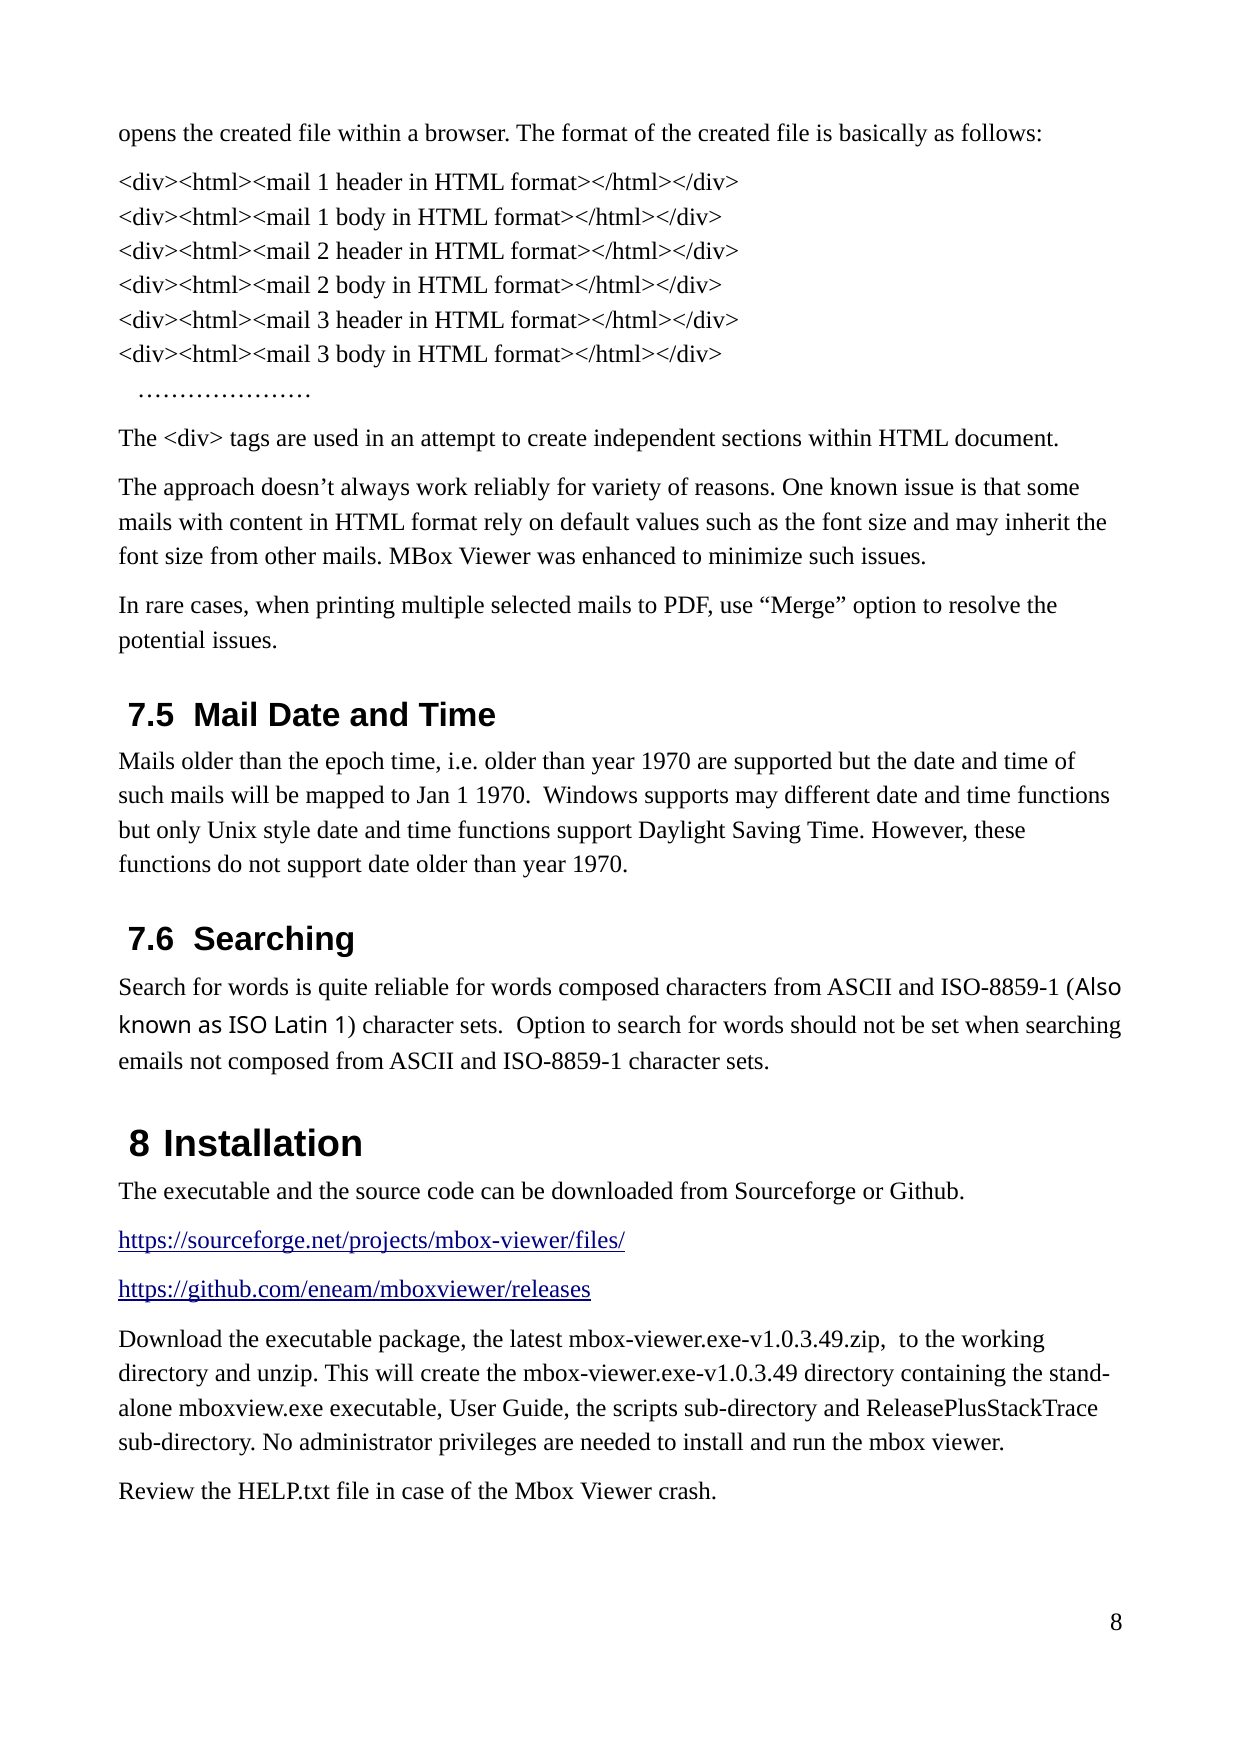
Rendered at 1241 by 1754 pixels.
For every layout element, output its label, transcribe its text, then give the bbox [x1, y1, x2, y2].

text Search for words is quite reliable for words composed characters from ASCII and ISO-8859-1 (Also known as ISO Latin 1) character sets. Option to search for words should not be set when searching emails not composed from ASCII and ISO-8859-1 character sets. [118, 970, 1122, 1075]
text Review the HELP.txt file in case of the Mbox Viewer crash. [118, 1476, 1122, 1505]
text https://sourceforge.net/projects/mbox-viewer/files/ [118, 1226, 1122, 1254]
subtitle Mail Date and Time [118, 694, 1122, 733]
subtitle Installation [118, 1120, 1122, 1164]
text opens the created file within a browser. The format of the created file is basically as follows: [118, 118, 1122, 147]
subtitle Searching [118, 919, 1122, 958]
text Mails older than the epoch time, i.e. older than year 1970 are supported but the date and time of such mails will be mapped to Jan 1 1970. Windows supports may different date and time functions but only Unix style date and time functions support Daylight Saving Time. However, these functions do not support date older than year 1970. [118, 746, 1122, 878]
text The approach doesn’t always work reliably for variety of reasons. One known issue is that some mails with content in HTML format rely on default values such as the font size and may inherit the font size from other mails. MBox Viewer was enhanced to minimize such issues. [118, 472, 1122, 570]
text https://github.com/eneam/mboxviewer/releases [118, 1274, 1122, 1303]
text The executable and the source code can be downloaded from Sourceforge or Github. [118, 1176, 1122, 1205]
text <div><html><mail 1 header in HTML format></html></div> <div><html><mail 1 body in HTML format></html></div> <div><html><mail 2 header in HTML format></html></div> <div><html><mail 2 body in HTML format></html></div> <div><html><mail 3 header in HTML format></html></div> <div><html><mail 3 body in HTML format></html></div> ………………… [118, 167, 1122, 403]
text Download the executable package, the latest mbox-viewer.exe-v1.0.3.49.zip, to the working directory and unzip. This will create the mbox-viewer.exe-v1.0.3.49 directory containing the stand-alone mboxview.exe executable, User Guide, the scripts sub-directory and ReleasePlusStackTrace sub-directory. No administrator privileges are needed to install and run the mbox viewer. [118, 1324, 1122, 1456]
text The <div> tags are used in an attempt to create independent sections within HTML document. [118, 423, 1122, 452]
text In rare cases, when printing multiple selected mails to PDF, use “Merge” option to resolve the potential issues. [118, 590, 1122, 653]
